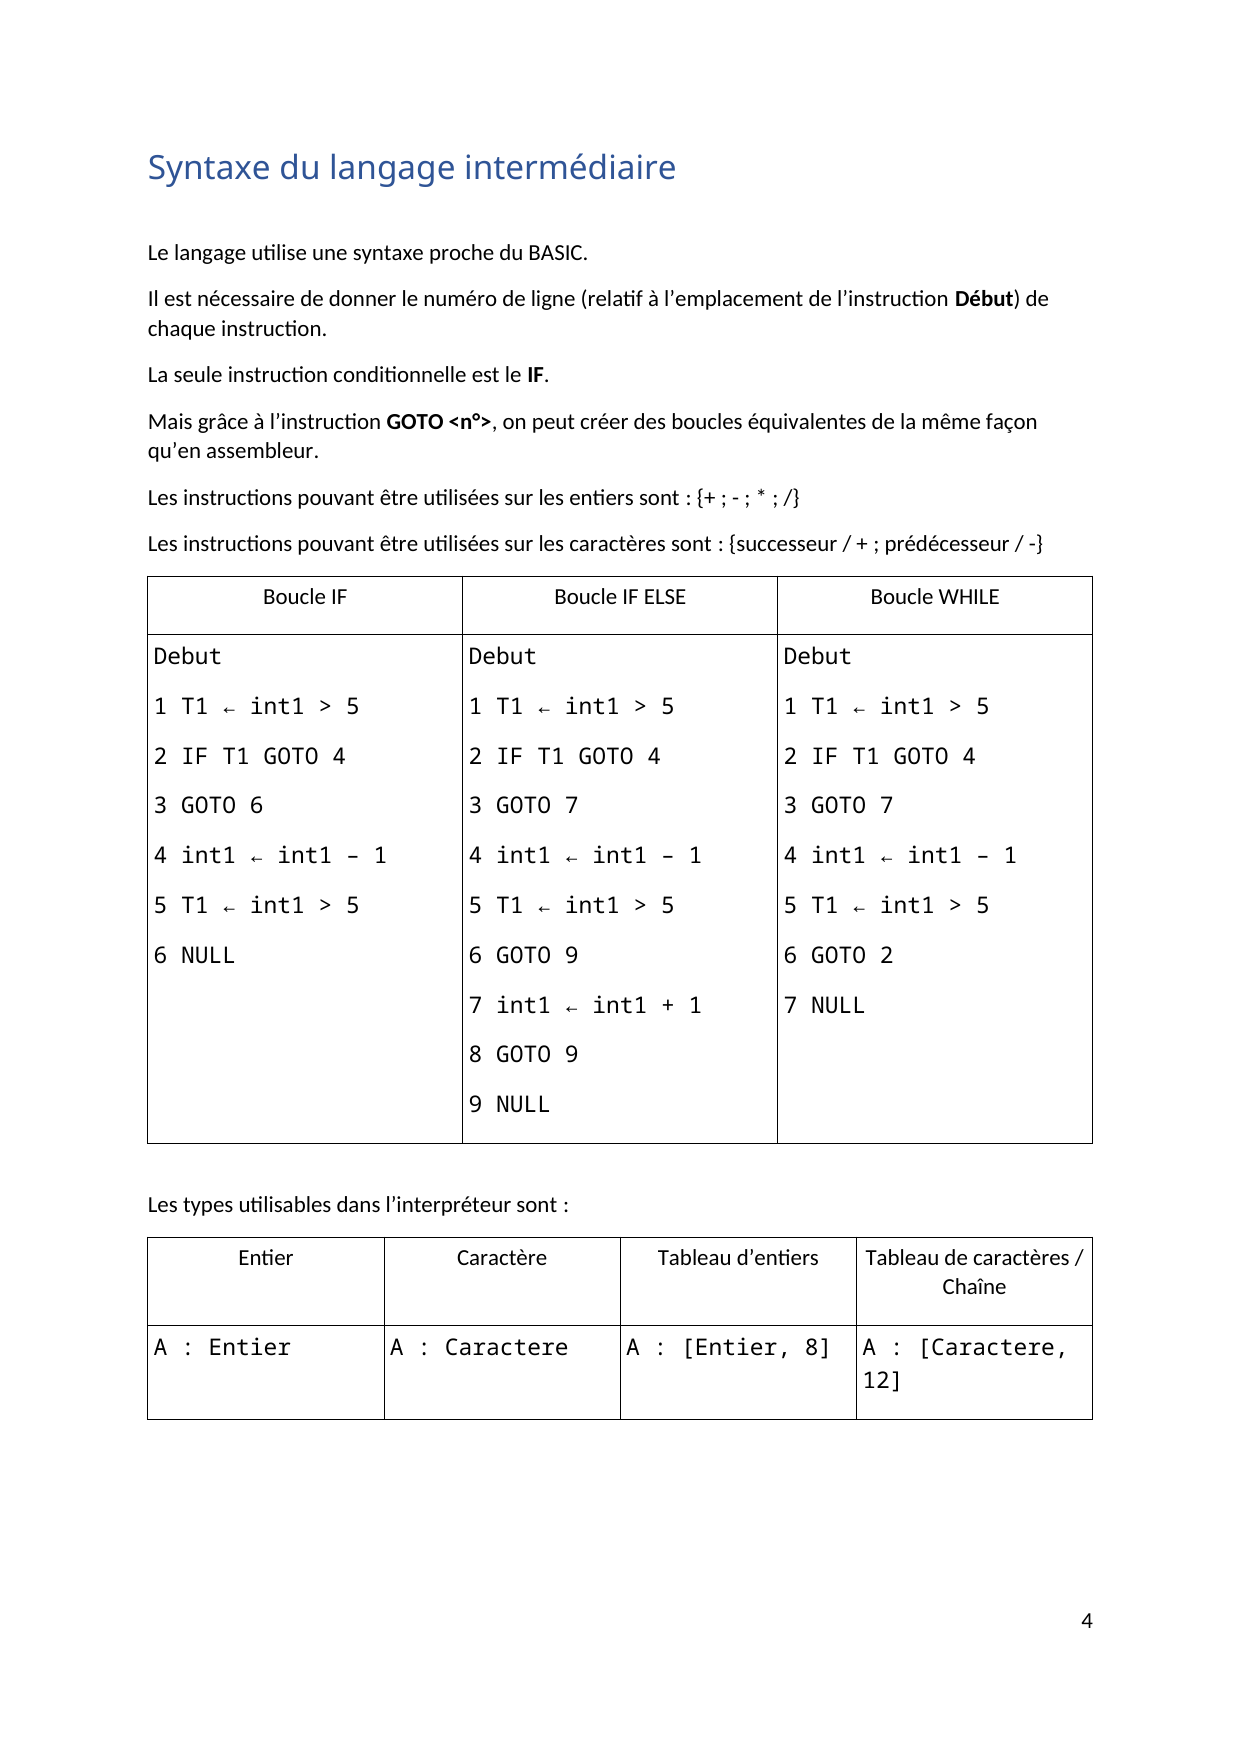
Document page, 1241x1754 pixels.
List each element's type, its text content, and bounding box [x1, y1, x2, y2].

table_cell A : Caractere [385, 1326, 620, 1419]
text Mais grâce à l’instruction GOTO <n°>, on peut créer des boucles équivalentes de la même façon qu’en assembleur. [148, 407, 1093, 464]
table_cell A : [Entier, 8] [621, 1326, 856, 1419]
table_cell A : [Caractere, 12] [857, 1326, 1092, 1419]
table_header Boucle IF [148, 577, 462, 634]
table_cell Debut 1 T1 ← int1 > 5 2 IF T1 GOTO 4 3 GOTO 6 4 int1 ← int1 – 1 5 T1 ← int1 > 5 6 NULL [148, 635, 462, 1143]
table_cell Debut 1 T1 ← int1 > 5 2 IF T1 GOTO 4 3 GOTO 7 4 int1 ← int1 – 1 5 T1 ← int1 > 5 6 GOTO 2 7 NULL [778, 635, 1092, 1143]
text Les instructions pouvant être utilisées sur les caractères sont : {successeur / + ; prédécesseur / -} [148, 529, 1093, 557]
table_cell Debut 1 T1 ← int1 > 5 2 IF T1 GOTO 4 3 GOTO 7 4 int1 ← int1 – 1 5 T1 ← int1 > 5 6 GOTO 9 7 int1 ← int1 + 1 8 GOTO 9 9 NULL [463, 635, 777, 1143]
table_header Caractère [385, 1238, 620, 1324]
text Le langage utilise une syntaxe proche du BASIC. [148, 238, 1093, 266]
table_header Tableau de caractères / Chaîne [857, 1238, 1092, 1324]
table_header Boucle IF ELSE [463, 577, 777, 634]
subtitle Syntaxe du langage intermédiaire [148, 143, 1093, 189]
table_header Tableau d’entiers [621, 1238, 856, 1324]
table_header Entier [148, 1238, 384, 1324]
table_cell A : Entier [148, 1326, 384, 1419]
text Il est nécessaire de donner le numéro de ligne (relatif à l’emplacement de l’instruction Début) de chaque instruction. [148, 284, 1093, 342]
text Les types utilisables dans l’interpréteur sont : [148, 1190, 1093, 1218]
text Les instructions pouvant être utilisées sur les entiers sont : {+ ; - ; * ; /} [148, 483, 1093, 511]
table_header Boucle WHILE [778, 577, 1092, 634]
text La seule instruction conditionnelle est le IF. [148, 360, 1093, 388]
